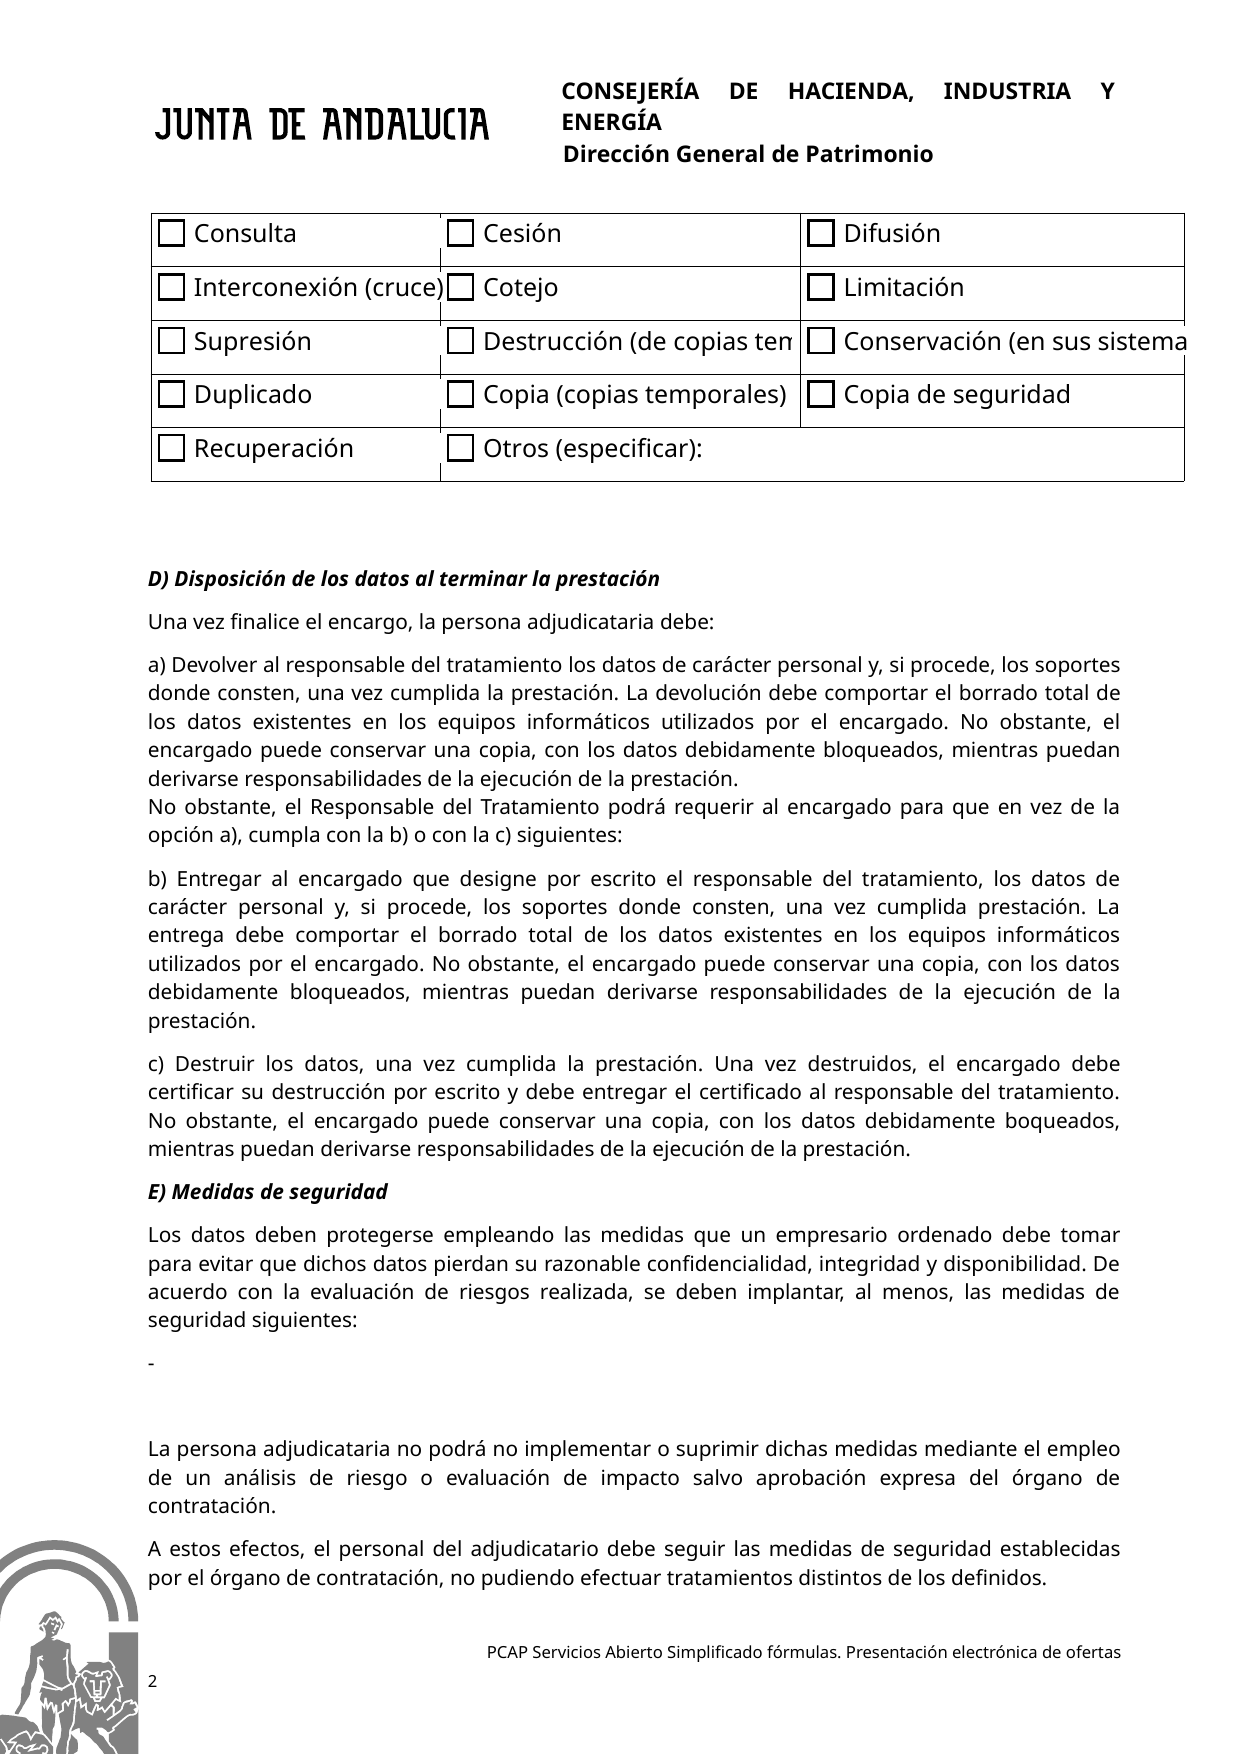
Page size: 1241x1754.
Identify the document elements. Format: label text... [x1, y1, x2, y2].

table_cell [441, 267, 800, 320]
text a) Devolver al responsable del tratamiento los datos de carácter personal y, si procede, los soportes donde consten, una vez cumplida la prestación. La devolución debe comportar el borrado total de los datos existentes en los equipos informáticos utilizados por el encargado. No obstante, el encargado puede conservar una copia, con los datos debidamente bloqueados, mientras puedan derivarse responsabilidades de la ejecución de la prestación. [148, 650, 1122, 792]
table_cell [801, 321, 1184, 373]
text E) Medidas de seguridad [148, 1177, 1122, 1206]
table_cell [441, 375, 800, 427]
table_cell [441, 214, 800, 266]
table_cell [441, 428, 1184, 481]
text Una vez finalice el encargo, la persona adjudicataria debe: [148, 607, 1122, 635]
text c) Destruir los datos, una vez cumplida la prestación. Una vez destruidos, el encargado debe certificar su destrucción por escrito y debe entregar el certificado al responsable del tratamiento. No obstante, el encargado puede conservar una copia, con los datos debidamente boqueados, mientras puedan derivarse responsabilidades de la ejecución de la prestación. [148, 1049, 1122, 1163]
table_cell [441, 321, 800, 373]
text No obstante, el Responsable del Tratamiento podrá requerir al encargado para que en vez de la opción a), cumpla con la b) o con la c) siguientes: [148, 792, 1122, 849]
table_cell [801, 267, 1184, 320]
table_cell [152, 267, 440, 320]
table_cell [801, 214, 1184, 266]
table_cell [801, 375, 1184, 427]
text Los datos deben protegerse empleando las medidas que un empresario ordenado debe tomar para evitar que dichos datos pierdan su razonable confidencialidad, integridad y disponibilidad. De acuerdo con la evaluación de riesgos realizada, se deben implantar, al menos, las medidas de seguridad siguientes: [148, 1220, 1122, 1334]
table_cell [152, 214, 440, 266]
table_cell [152, 321, 440, 373]
text D) Disposición de los datos al terminar la prestación [148, 564, 1122, 592]
text - [148, 1348, 1122, 1377]
text A estos efectos, el personal del adjudicatario debe seguir las medidas de seguridad establecidas por el órgano de contratación, no pudiendo efectuar tratamientos distintos de los definidos. [148, 1534, 1122, 1591]
table_cell [152, 375, 440, 427]
text La persona adjudicataria no podrá no implementar o suprimir dichas medidas mediante el empleo de un análisis de riesgo o evaluación de impacto salvo aprobación expresa del órgano de contratación. [148, 1434, 1122, 1520]
text b) Entregar al encargado que designe por escrito el responsable del tratamiento, los datos de carácter personal y, si procede, los soportes donde consten, una vez cumplida prestación. La entrega debe comportar el borrado total de los datos existentes en los equipos informáticos utilizados por el encargado. No obstante, el encargado puede conservar una copia, con los datos debidamente bloqueados, mientras puedan derivarse responsabilidades de la ejecución de la prestación. [148, 864, 1122, 1034]
table_cell [152, 428, 440, 481]
